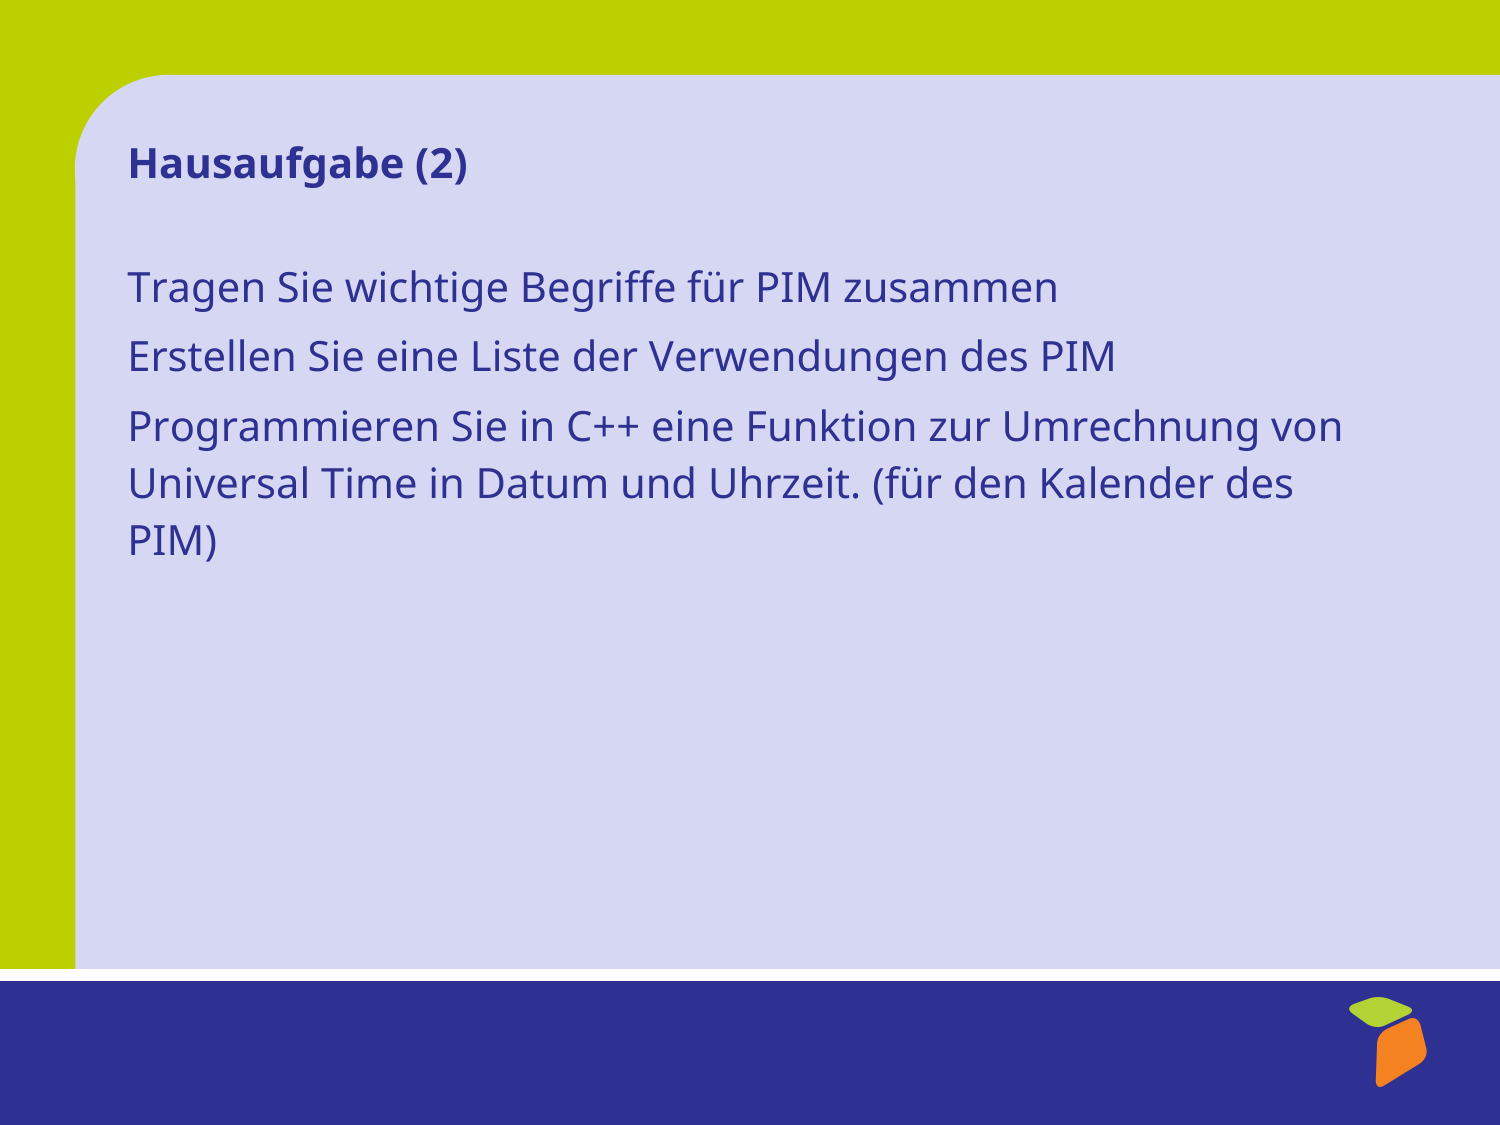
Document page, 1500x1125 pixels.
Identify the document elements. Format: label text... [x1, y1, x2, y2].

picture [0, 981, 1500, 1125]
list Tragen Sie wichtige Begriffe für PIM zusammen Erstellen Sie eine Liste der Verwendungen des PIM Programmieren Sie in C++ eine Funktion zur Umrechnung von Universal Time in Datum und Uhrzeit. (für den Kalender des PIM) [112, 249, 1388, 1038]
title Hausaufgabe (2) [112, 112, 1388, 213]
